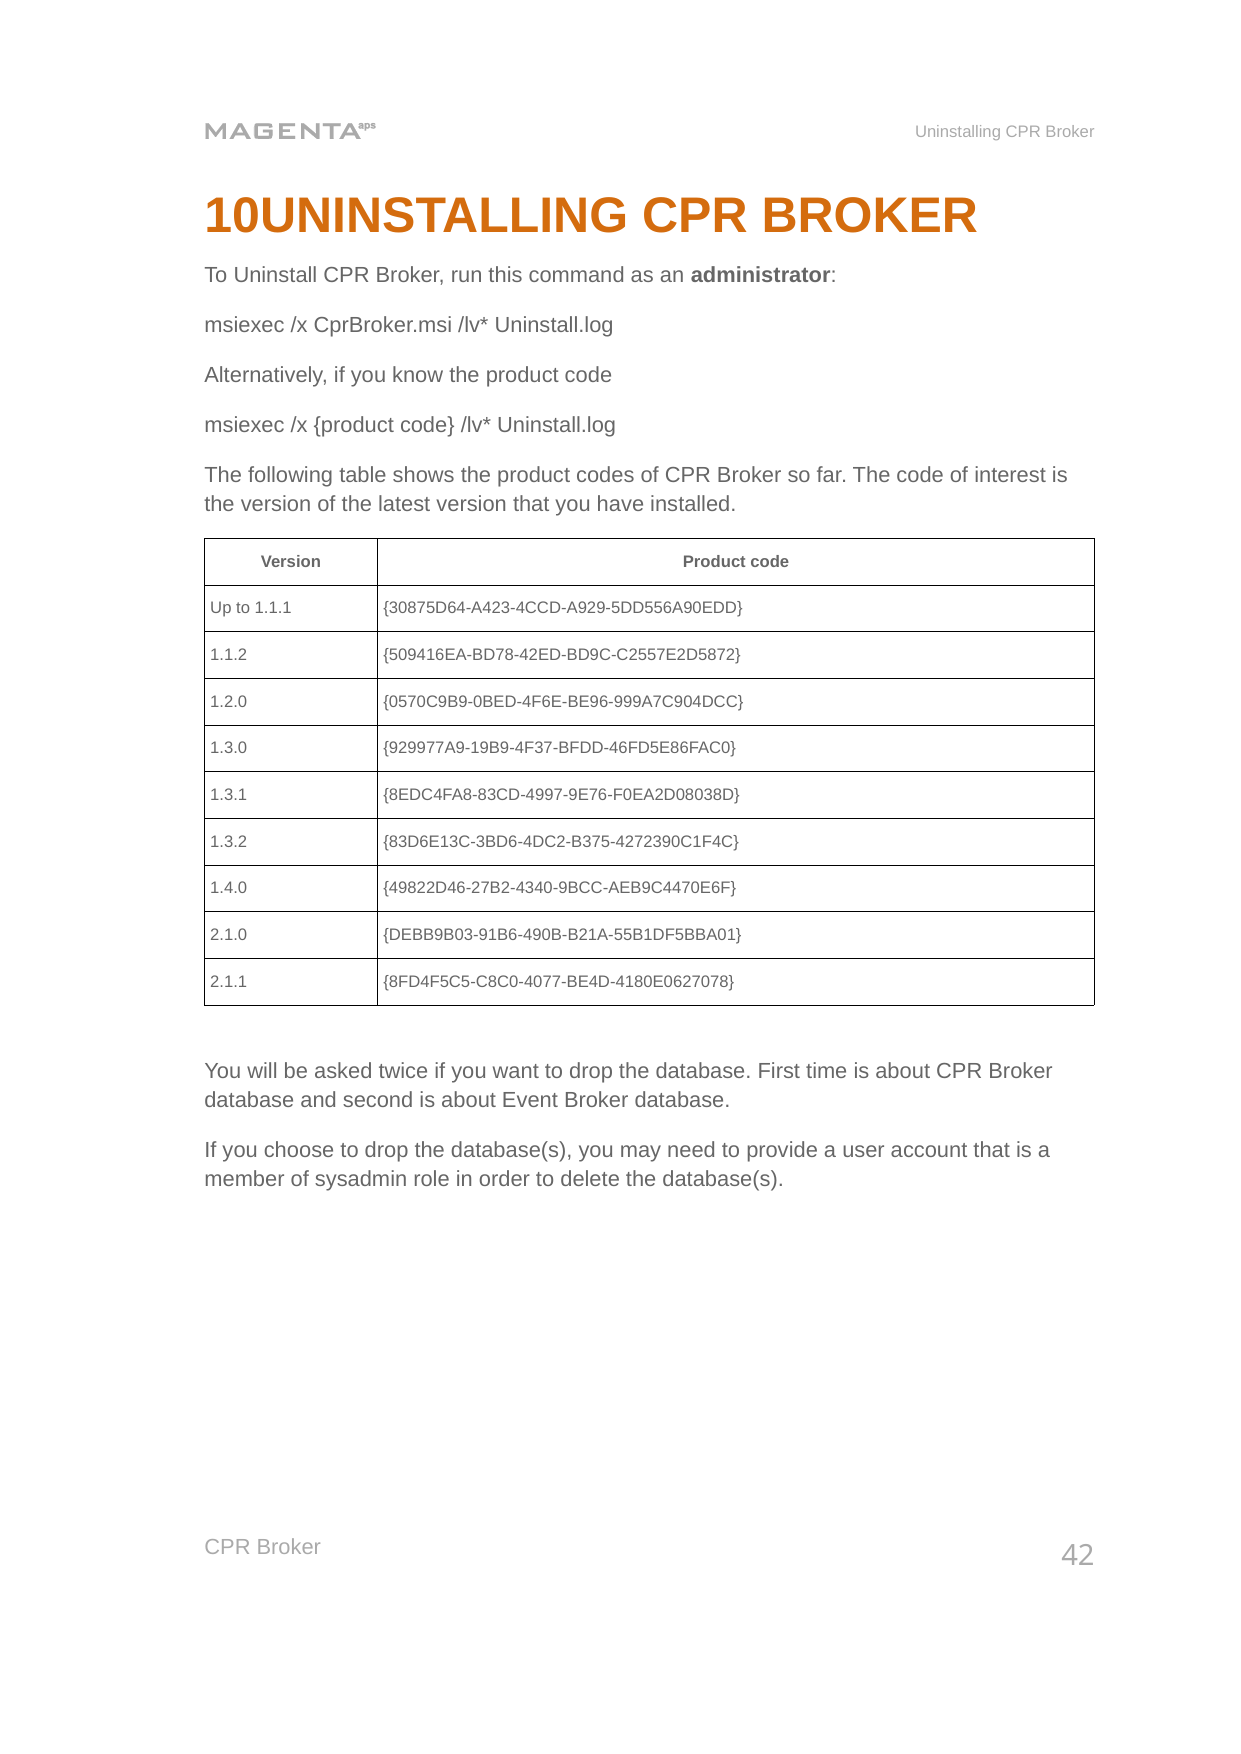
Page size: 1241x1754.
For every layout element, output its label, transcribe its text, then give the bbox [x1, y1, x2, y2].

table_cell {49822D46-27B2-4340-9BCC-AEB9C4470E6F} [378, 866, 1094, 911]
table_cell 1.1.2 [205, 632, 377, 678]
text You will be asked twice if you want to drop the database. First time is about CPR Broker database and second is about Event Broker database. [204, 1055, 1094, 1113]
table_header Product code [378, 539, 1094, 585]
text Alternatively, if you know the product code [204, 359, 1094, 388]
table_cell 1.3.0 [205, 726, 377, 771]
table_cell 1.3.1 [205, 772, 377, 818]
text The following table shows the product codes of CPR Broker so far. The code of interest is the version of the latest version that you have installed. [204, 459, 1094, 517]
table_cell {30875D64-A423-4CCD-A929-5DD556A90EDD} [378, 586, 1094, 631]
text To Uninstall CPR Broker, run this command as an administrator: [204, 259, 1094, 288]
table_cell 2.1.0 [205, 912, 377, 958]
table_cell {0570C9B9-0BED-4F6E-BE96-999A7C904DCC} [378, 679, 1094, 725]
table_cell 1.3.2 [205, 819, 377, 865]
table_cell {929977A9-19B9-4F37-BFDD-46FD5E86FAC0} [378, 726, 1094, 771]
text If you choose to drop the database(s), you may need to provide a user account that is a member of sysadmin role in order to delete the database(s). [204, 1134, 1094, 1192]
subtitle Uninstalling CPR Broker [204, 186, 1094, 244]
table_cell {509416EA-BD78-42ED-BD9C-C2557E2D5872} [378, 632, 1094, 678]
table_cell {8FD4F5C5-C8C0-4077-BE4D-4180E0627078} [378, 959, 1094, 1005]
table_cell Up to 1.1.1 [205, 586, 377, 631]
table_cell 2.1.1 [205, 959, 377, 1005]
table_cell {DEBB9B03-91B6-490B-B21A-55B1DF5BBA01} [378, 912, 1094, 958]
table_cell {8EDC4FA8-83CD-4997-9E76-F0EA2D08038D} [378, 772, 1094, 818]
text msiexec /x CprBroker.msi /lv* Uninstall.log [204, 309, 1094, 338]
table_cell 1.2.0 [205, 679, 377, 725]
table_header Version [205, 539, 377, 585]
table_cell {83D6E13C-3BD6-4DC2-B375-4272390C1F4C} [378, 819, 1094, 865]
table_cell 1.4.0 [205, 866, 377, 911]
text msiexec /x {product code} /lv* Uninstall.log [204, 409, 1094, 438]
